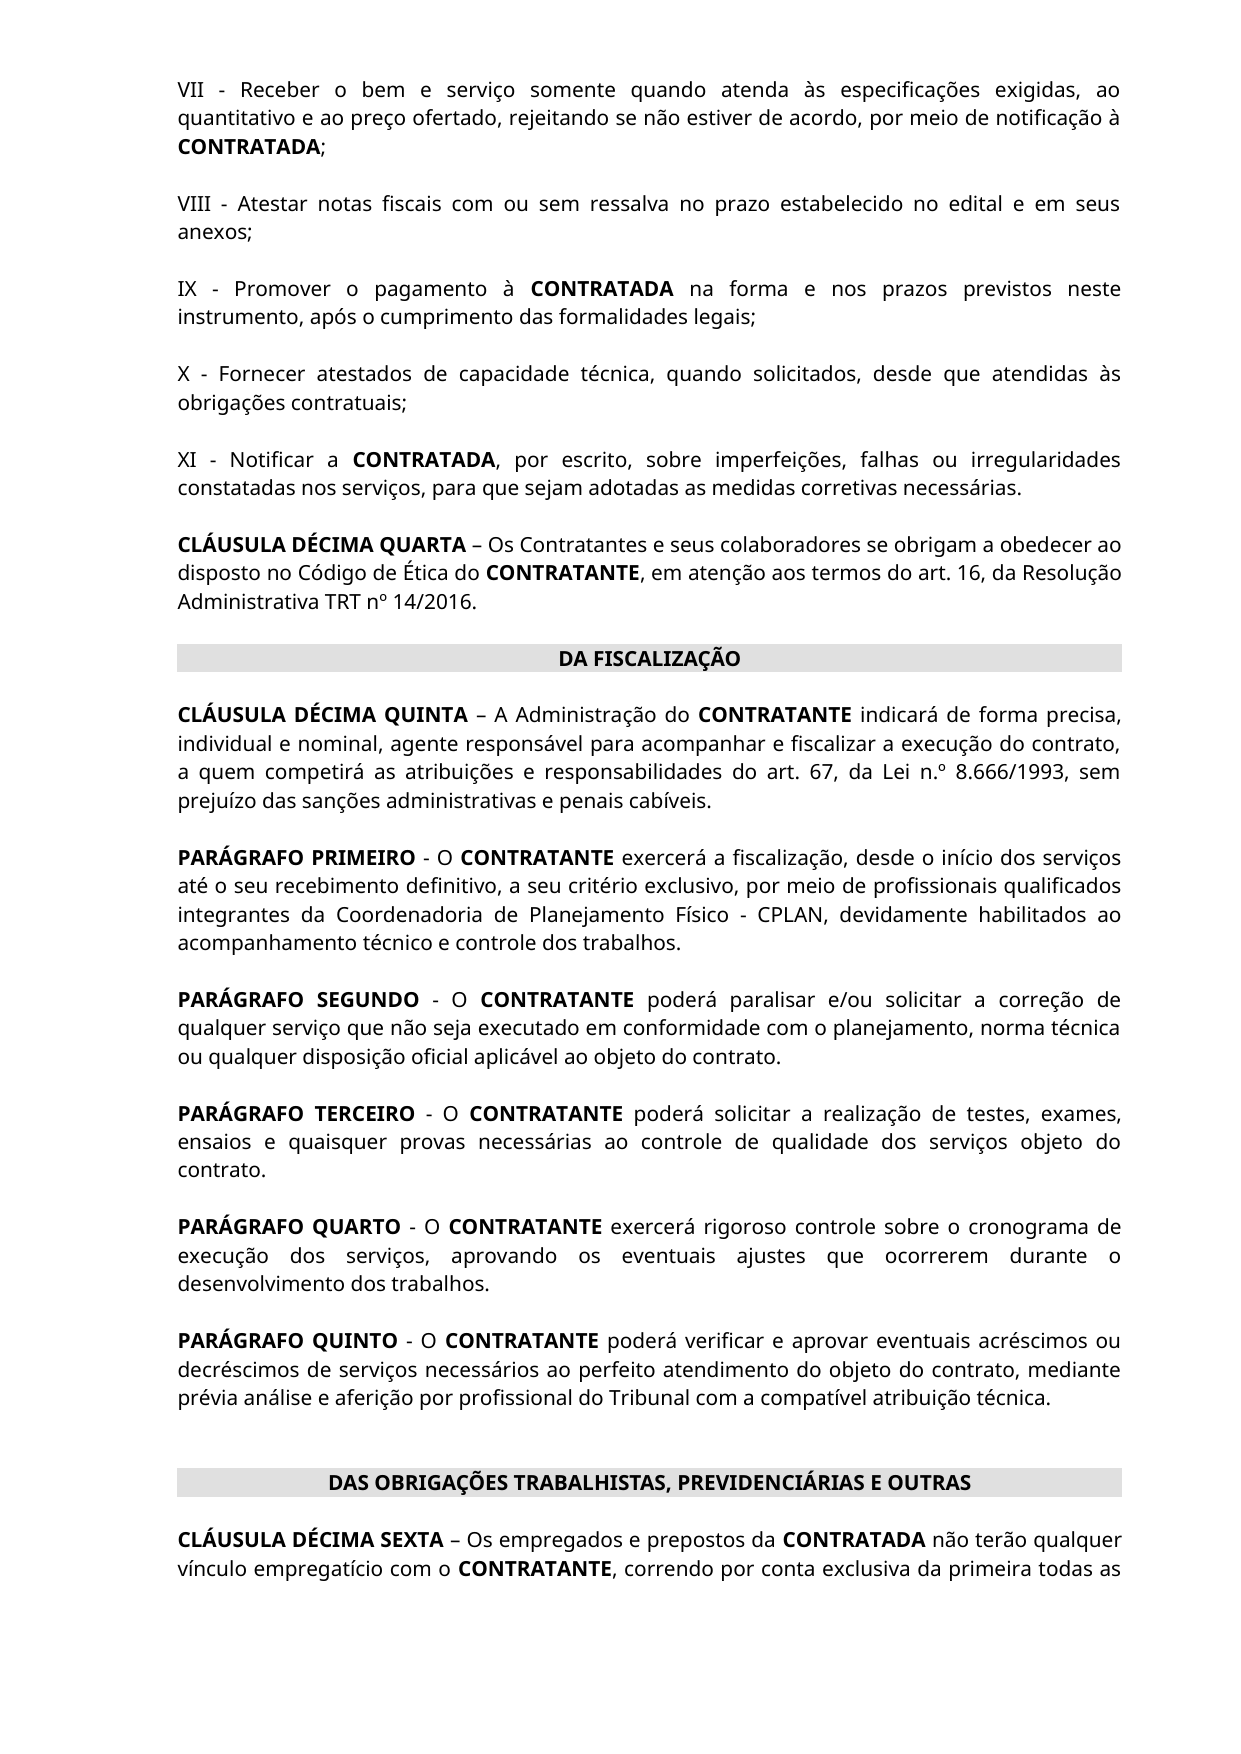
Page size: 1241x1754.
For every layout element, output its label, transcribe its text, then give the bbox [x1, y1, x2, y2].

subtitle DAS OBRIGAÇÕES TRABALHISTAS, PREVIDENCIÁRIAS E OUTRAS [177, 1468, 1122, 1497]
text CLÁUSULA DÉCIMA SEXTA – Os empregados e prepostos da CONTRATADA não terão qualquer vínculo empregatício com o CONTRATANTE, correndo por conta exclusiva da primeira todas as [177, 1525, 1122, 1582]
text X - Fornecer atestados de capacidade técnica, quando solicitados, desde que atendidas às obrigações contratuais; [177, 359, 1122, 416]
text PARÁGRAFO PRIMEIRO - O CONTRATANTE exercerá a fiscalização, desde o início dos serviços até o seu recebimento definitivo, a seu critério exclusivo, por meio de profissionais qualificados integrantes da Coordenadoria de Planejamento Físico - CPLAN, devidamente habilitados ao acompanhamento técnico e controle dos trabalhos. [177, 843, 1122, 957]
text VII - Receber o bem e serviço somente quando atenda às especificações exigidas, ao quantitativo e ao preço ofertado, rejeitando se não estiver de acordo, por meio de notificação à CONTRATADA; [177, 75, 1122, 160]
subtitle DA FISCALIZAÇÃO [177, 644, 1122, 672]
text XI - Notificar a CONTRATADA, por escrito, sobre imperfeições, falhas ou irregularidades constatadas nos serviços, para que sejam adotadas as medidas corretivas necessárias. [177, 445, 1122, 502]
text VIII - Atestar notas fiscais com ou sem ressalva no prazo estabelecido no edital e em seus anexos; [177, 189, 1122, 246]
text PARÁGRAFO QUARTO - O CONTRATANTE exercerá rigoroso controle sobre o cronograma de execução dos serviços, aprovando os eventuais ajustes que ocorrerem durante o desenvolvimento dos trabalhos. [177, 1212, 1122, 1298]
text PARÁGRAFO TERCEIRO - O CONTRATANTE poderá solicitar a realização de testes, exames, ensaios e quaisquer provas necessárias ao controle de qualidade dos serviços objeto do contrato. [177, 1099, 1122, 1184]
text CLÁUSULA DÉCIMA QUARTA – Os Contratantes e seus colaboradores se obrigam a obedecer ao disposto no Código de Ética do CONTRATANTE, em atenção aos termos do art. 16, da Resolução Administrativa TRT nº 14/2016. [177, 530, 1122, 615]
text CLÁUSULA DÉCIMA QUINTA – A Administração do CONTRATANTE indicará de forma precisa, individual e nominal, agente responsável para acompanhar e fiscalizar a execução do contrato, a quem competirá as atribuições e responsabilidades do art. 67, da Lei n.º 8.666/1993, sem prejuízo das sanções administrativas e penais cabíveis. [177, 701, 1122, 814]
text PARÁGRAFO SEGUNDO - O CONTRATANTE poderá paralisar e/ou solicitar a correção de qualquer serviço que não seja executado em conformidade com o planejamento, norma técnica ou qualquer disposição oficial aplicável ao objeto do contrato. [177, 985, 1122, 1070]
text IX - Promover o pagamento à CONTRATADA na forma e nos prazos previstos neste instrumento, após o cumprimento das formalidades legais; [177, 274, 1122, 331]
text PARÁGRAFO QUINTO - O CONTRATANTE poderá verificar e aprovar eventuais acréscimos ou decréscimos de serviços necessários ao perfeito atendimento do objeto do contrato, mediante prévia análise e aferição por profissional do Tribunal com a compatível atribuição técnica. [177, 1326, 1122, 1412]
